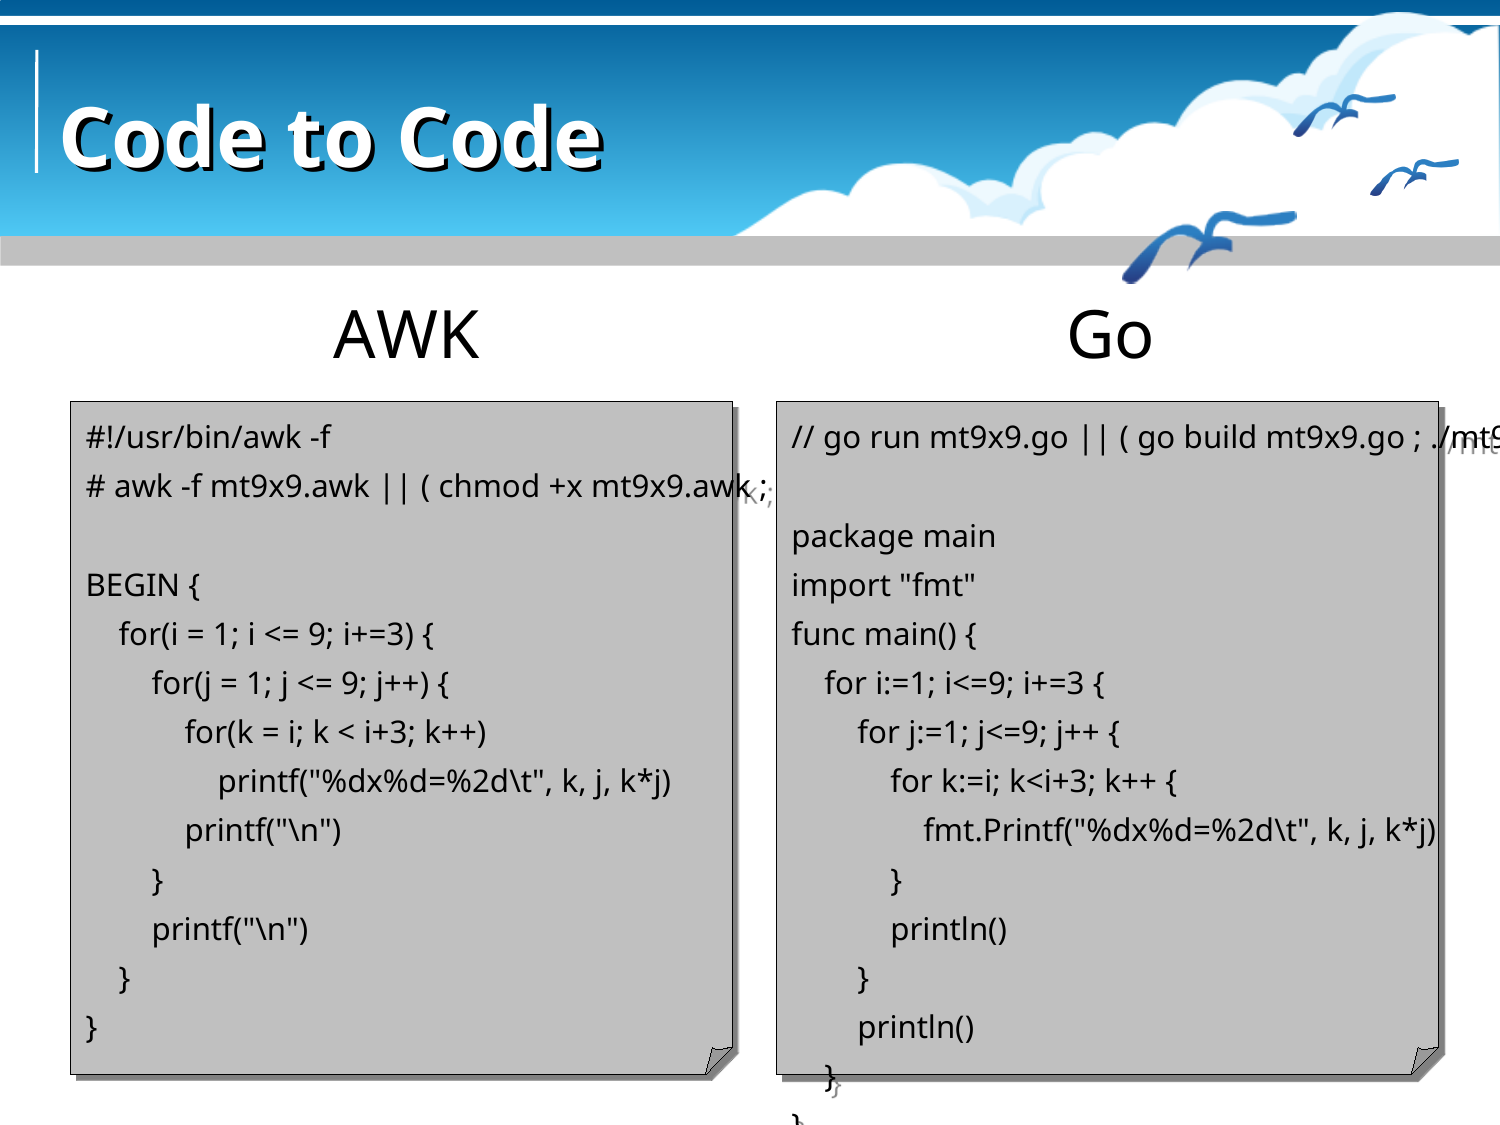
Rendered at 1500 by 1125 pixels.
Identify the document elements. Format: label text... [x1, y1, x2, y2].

text_box Go [1051, 283, 1323, 388]
text_box AWK [318, 283, 591, 388]
text_box // go run mt9x9.go || ( go build mt9x9.go ; ./mt9x9 ) package main import "fmt" func main() { for i:=1; i<=9; i+=3 { for j:=1; j<=9; j++ { for k:=i; k<i+3; k++ { fmt.Printf("%dx%d=%2d\t", k, j, k*j) } println() } println() } } [776, 401, 1439, 1075]
picture [730, 12, 1500, 283]
text_box #!/usr/bin/awk -f # awk -f mt9x9.awk || ( chmod +x mt9x9.awk ; ./mt9x9.awk ) BEGIN { for(i = 1; i <= 9; i+=3) { for(j = 1; j <= 9; j++) { for(k = i; k < i+3; k++) printf("%dx%d=%2d\t", k, j, k*j) printf("\n") } printf("\n") } } [70, 401, 733, 1075]
title Code to Code [59, 86, 1465, 186]
